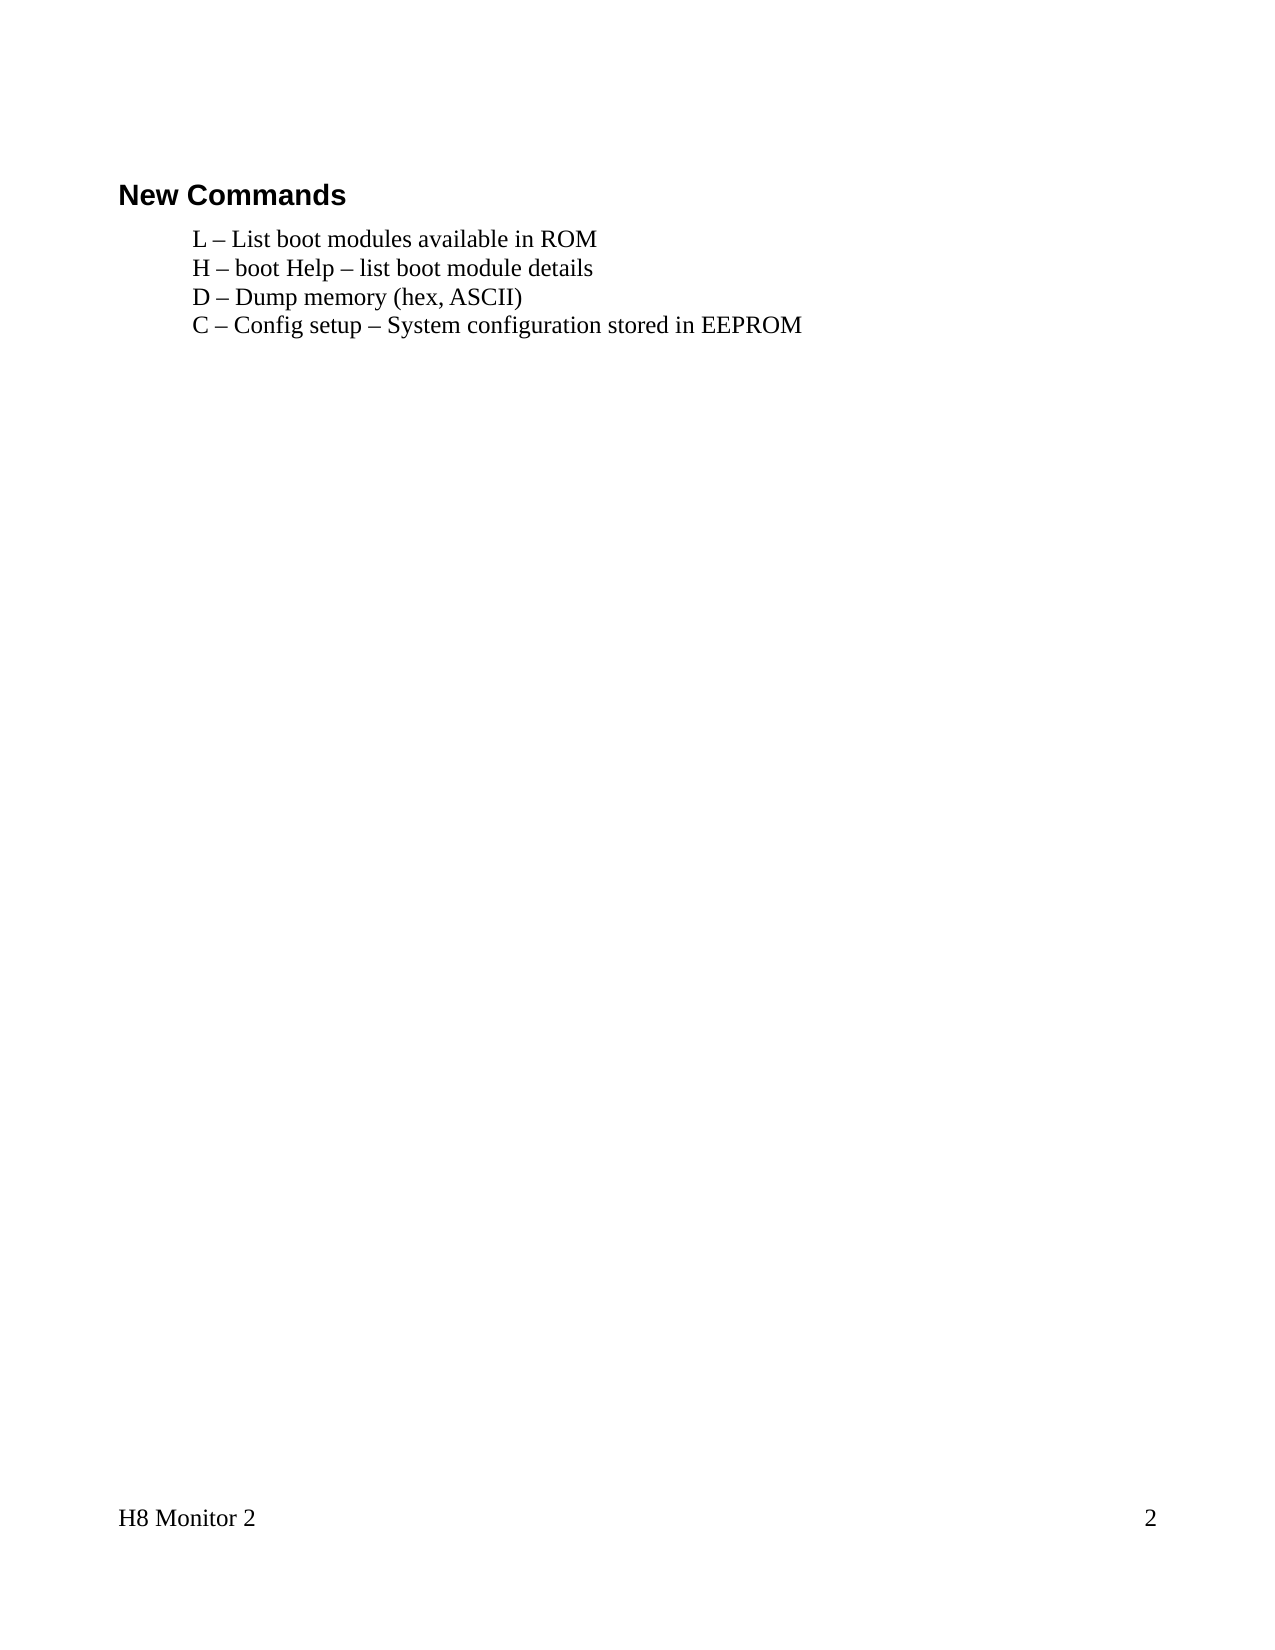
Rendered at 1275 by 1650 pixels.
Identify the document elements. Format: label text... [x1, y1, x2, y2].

text D – Dump memory (hex, ASCII) [192, 282, 1157, 311]
text H – boot Help – list boot module details [192, 253, 1157, 282]
text C – Config setup – System configuration stored in EEPROM [192, 311, 1157, 339]
text L – List boot modules available in ROM [192, 224, 1157, 253]
subtitle New Commands [118, 178, 1157, 212]
